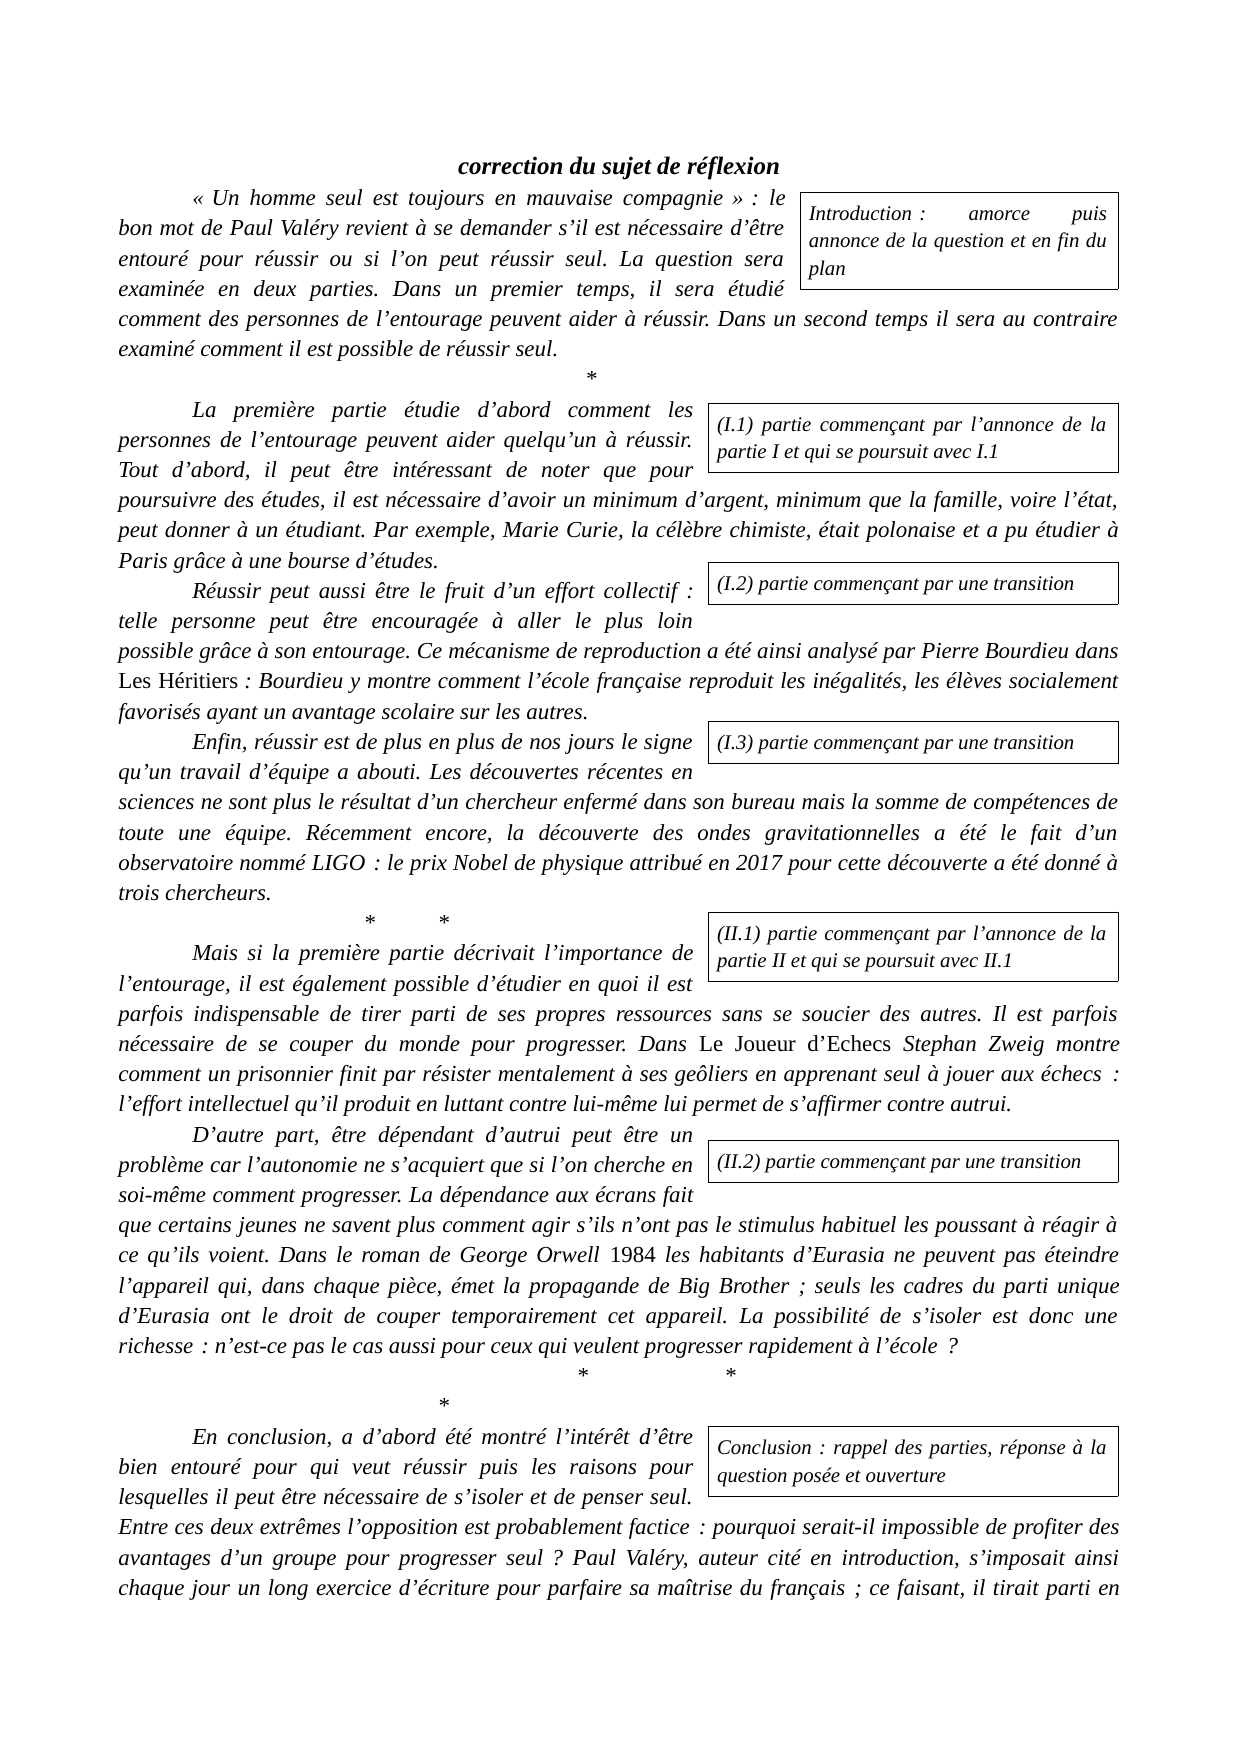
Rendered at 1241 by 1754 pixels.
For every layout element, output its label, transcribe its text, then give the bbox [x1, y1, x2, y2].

text (I.3) partie commençant par une transition [717, 730, 1109, 754]
text Réussir peut aussi être le fruit d’un effort collectif : telle personne peut être encouragée à aller le plus loin possible grâce à son entourage. Ce mécanisme de reproduction a été ainsi analysé par Pierre Bourdieu dans Les Héritiers : Bourdieu y montre comment l’école française reproduit les inégalités, les élèves socialement favorisés ayant un avantage scolaire sur les autres. [118, 577, 1122, 724]
text Enfin, réussir est de plus en plus de nos jours le signe qu’un travail d’équipe a abouti. Les découvertes récentes en sciences ne sont plus le résultat d’un chercheur enfermé dans son bureau mais la somme de compétences de toute une équipe. Récemment encore, la découverte des ondes gravitationnelles a été le fait d’un observatoire nommé LIGO : le prix Nobel de physique attribué en 2017 pour cette découverte a été donné à trois chercheurs. [118, 728, 1122, 905]
text Mais si la première partie décrivait l’importance de l’entourage, il est également possible d’étudier en quoi il est parfois indispensable de tirer parti de ses propres ressources sans se soucier des autres. Il est parfois nécessaire de se couper du monde pour progresser. Dans Le Joueur d’Echecs Stephan Zweig montre comment un prisonnier finit par résister mentalement à ses geôliers en apprenant seul à jouer aux échecs : l’effort intellectuel qu’il produit en luttant contre lui-même lui permet de s’affirmer contre autrui. [118, 939, 1122, 1117]
text La première partie étudie d’abord comment les personnes de l’entourage peuvent aider quelqu’un à réussir. Tout d’abord, il peut être intéressant de noter que pour poursuivre des études, il est nécessaire d’avoir un minimum d’argent, minimum que la famille, voire l’état, peut donner à un étudiant. Par exemple, Marie Curie, la célèbre chimiste, était polonaise et a pu étudier à Paris grâce à une bourse d’études. [118, 396, 1122, 573]
text (I.2) partie commençant par une transition [717, 571, 1109, 595]
text * [118, 365, 1122, 392]
text Conclusion : rappel des parties, réponse à la question posée et ouverture [717, 1435, 1109, 1487]
text (II.1) partie commençant par l’annonce de la partie II et qui se poursuit avec II.1 [717, 921, 1109, 972]
text [709, 722, 1118, 763]
text correction du sujet de réflexion [118, 151, 1122, 180]
text Introduction : amorce puis annonce de la question et en fin du plan [808, 201, 1109, 280]
text D’autre part, être dépendant d’autrui peut être un problème car l’autonomie ne s’acquiert que si l’on cherche en soi-même comment progresser. La dépendance aux écrans fait que certains jeunes ne savent plus comment agir s’ils n’ont pas le stimulus habituel les poussant à réagir à ce qu’ils voient. Dans le roman de George Orwell 1984 les habitants d’Eurasia ne peuvent pas éteindre l’appareil qui, dans chaque pièce, émet la propagande de Big Brother ; seuls les cadres du parti unique d’Eurasia ont le droit de couper temporairement cet appareil. La possibilité de s’isoler est donc une richesse : n’est-ce pas le cas aussi pour ceux qui veulent progresser rapidement à l’école ? [118, 1121, 1122, 1358]
text En conclusion, a d’abord été montré l’intérêt d’être bien entouré pour qui veut réussir puis les raisons pour lesquelles il peut être nécessaire de s’isoler et de penser seul. Entre ces deux extrêmes l’opposition est probablement factice : pourquoi serait-il impossible de profiter des avantages d’un groupe pour progresser seul ? Paul Valéry, auteur cité en introduction, s’imposait ainsi chaque jour un long exercice d’écriture pour parfaire sa maîtrise du français ; ce faisant, il tirait parti en [118, 1423, 1122, 1600]
text [709, 563, 1118, 604]
text * [118, 1392, 1122, 1419]
text (I.1) partie commençant par l’annonce de la partie I et qui se poursuit avec I.1 [717, 412, 1109, 463]
text « Un homme seul est toujours en mauvaise compagnie » : le bon mot de Paul Valéry revient à se demander s’il est nécessaire d’être entouré pour réussir ou si l’on peut réussir seul. La question sera examinée en deux parties. Dans un premier temps, il sera étudié comment des personnes de l’entourage peuvent aider à réussir. Dans un second temps il sera au contraire examiné comment il est possible de réussir seul. [118, 184, 1122, 362]
text [709, 1141, 1118, 1182]
text * * [118, 909, 1122, 936]
text * * [118, 1362, 1122, 1389]
text * * [709, 913, 1118, 981]
text (II.2) partie commençant par une transition [717, 1149, 1109, 1173]
